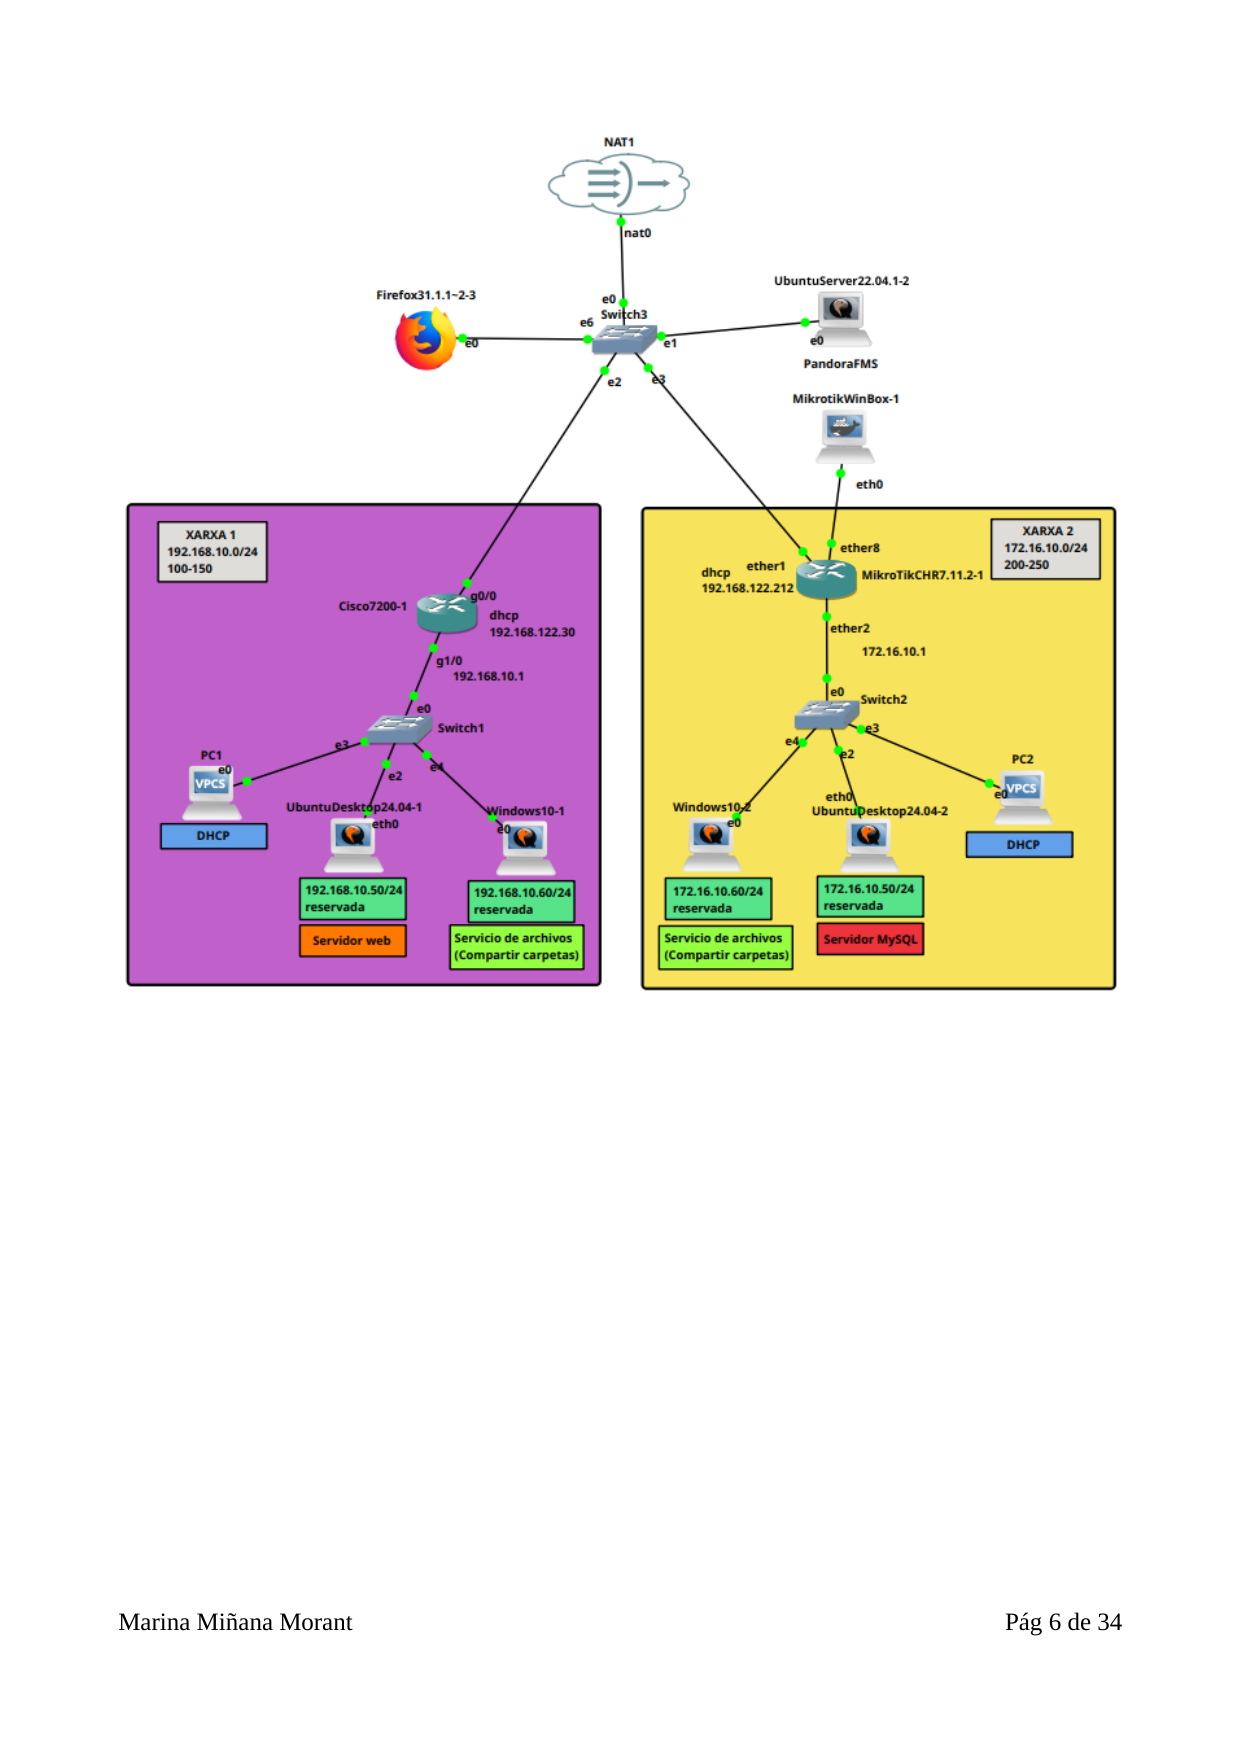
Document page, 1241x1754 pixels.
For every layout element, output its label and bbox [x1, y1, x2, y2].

picture [118, 118, 1123, 993]
